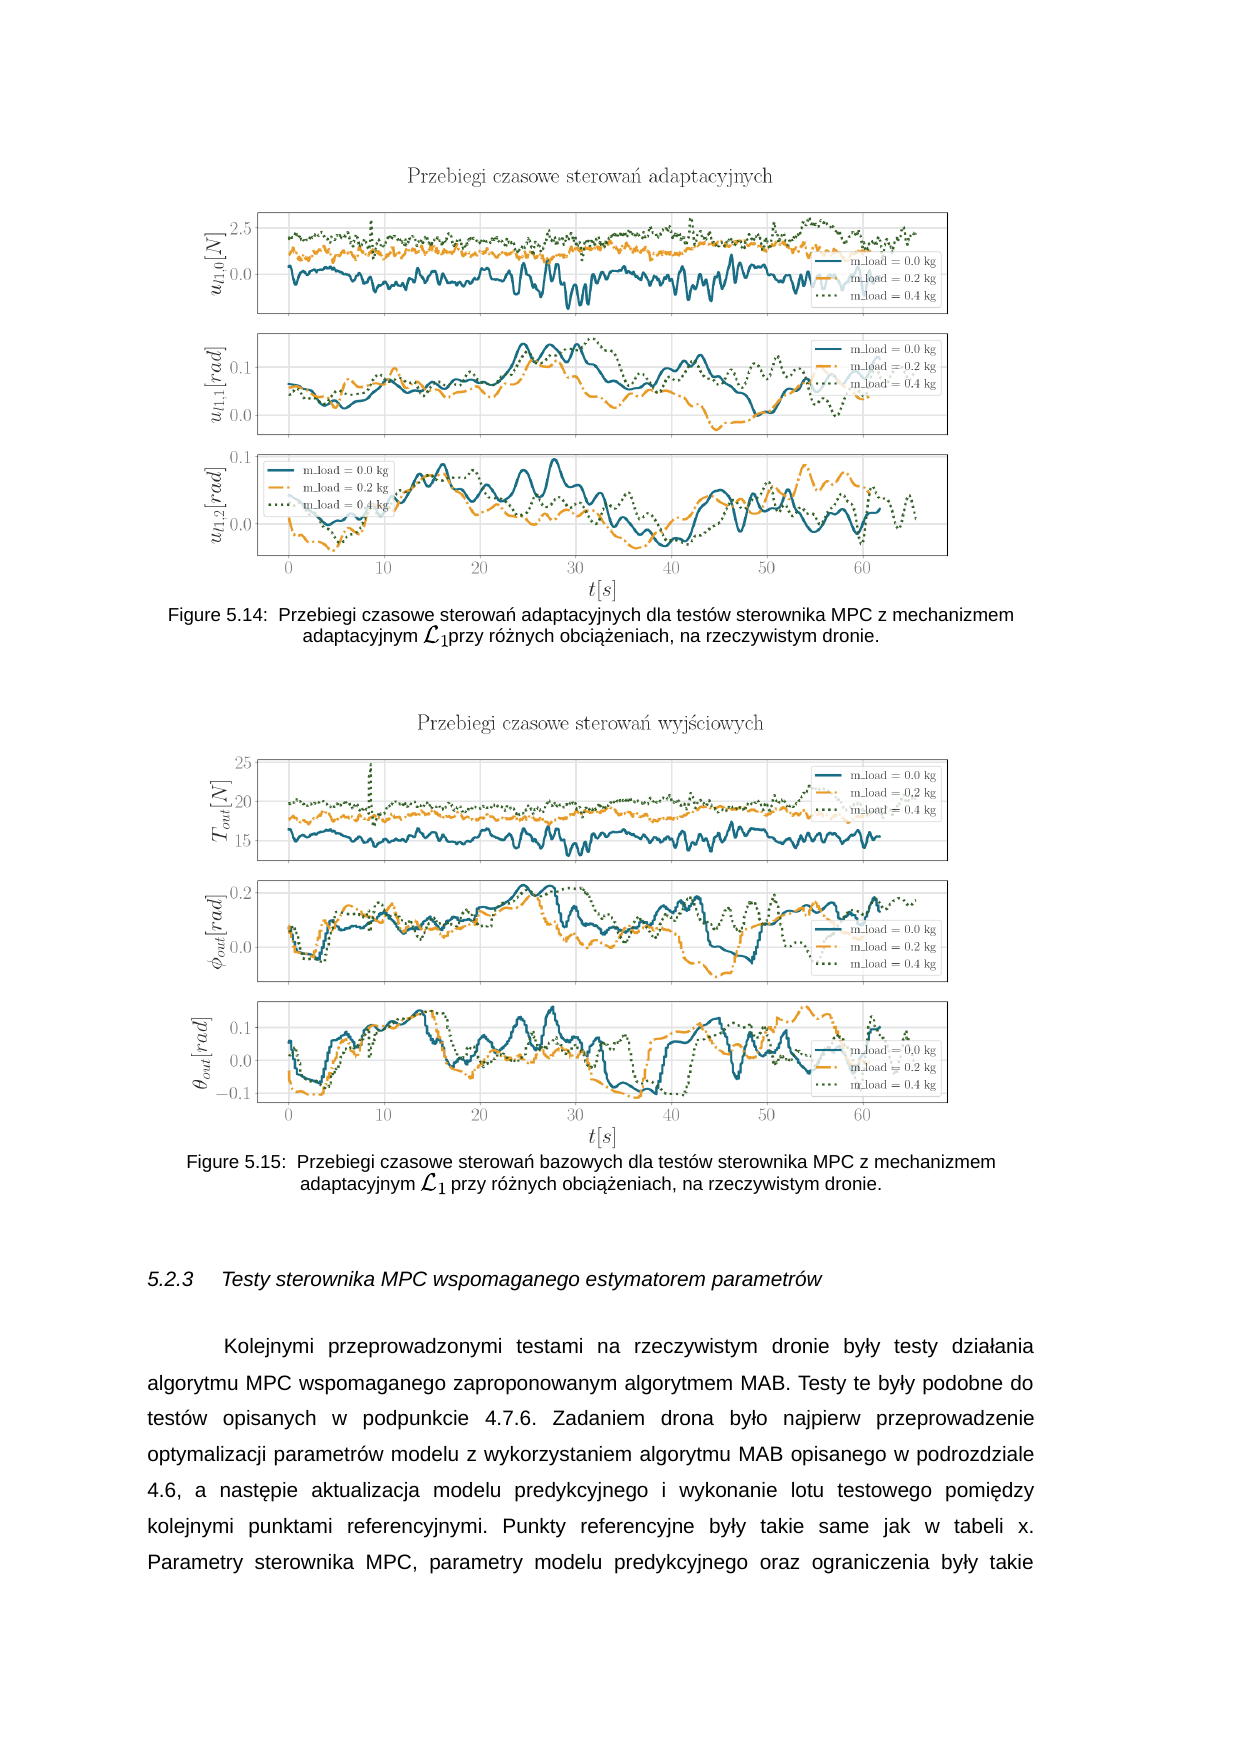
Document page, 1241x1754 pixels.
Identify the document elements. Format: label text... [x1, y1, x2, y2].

text Figure 5.14: Przebiegi czasowe sterowań adaptacyjnych dla testów sterownika MPC z mechanizmem adaptacyjnym przy różnych obciążeniach, na rzeczywistym dronie. [147, 604, 1035, 647]
subtitle Testy sterownika MPC wspomaganego estymatorem parametrów [147, 1267, 1035, 1291]
text Figure 5.15: Przebiegi czasowe sterowań bazowych dla testów sterownika MPC z mechanizmem adaptacyjnym przy różnych obciążeniach, na rzeczywistym dronie. [147, 1151, 1035, 1194]
picture [147, 159, 1035, 604]
picture [147, 707, 1035, 1151]
text Kolejnymi przeprowadzonymi testami na rzeczywistym dronie były testy działania algorytmu MPC wspomaganego zaproponowanym algorytmem MAB. Testy te były podobne do testów opisanych w podpunkcie 4.7.6. Zadaniem drona było najpierw przeprowadzenie optymalizacji parametrów modelu z wykorzystaniem algorytmu MAB opisanego w podrozdziale 4.6, a następie aktualizacja modelu predykcyjnego i wykonanie lotu testowego pomiędzy kolejnymi punktami referencyjnymi. Punkty referencyjne były takie same jak w tabeli x. Parametry sterownika MPC, parametry modelu predykcyjnego oraz ograniczenia były takie [147, 1334, 1035, 1574]
